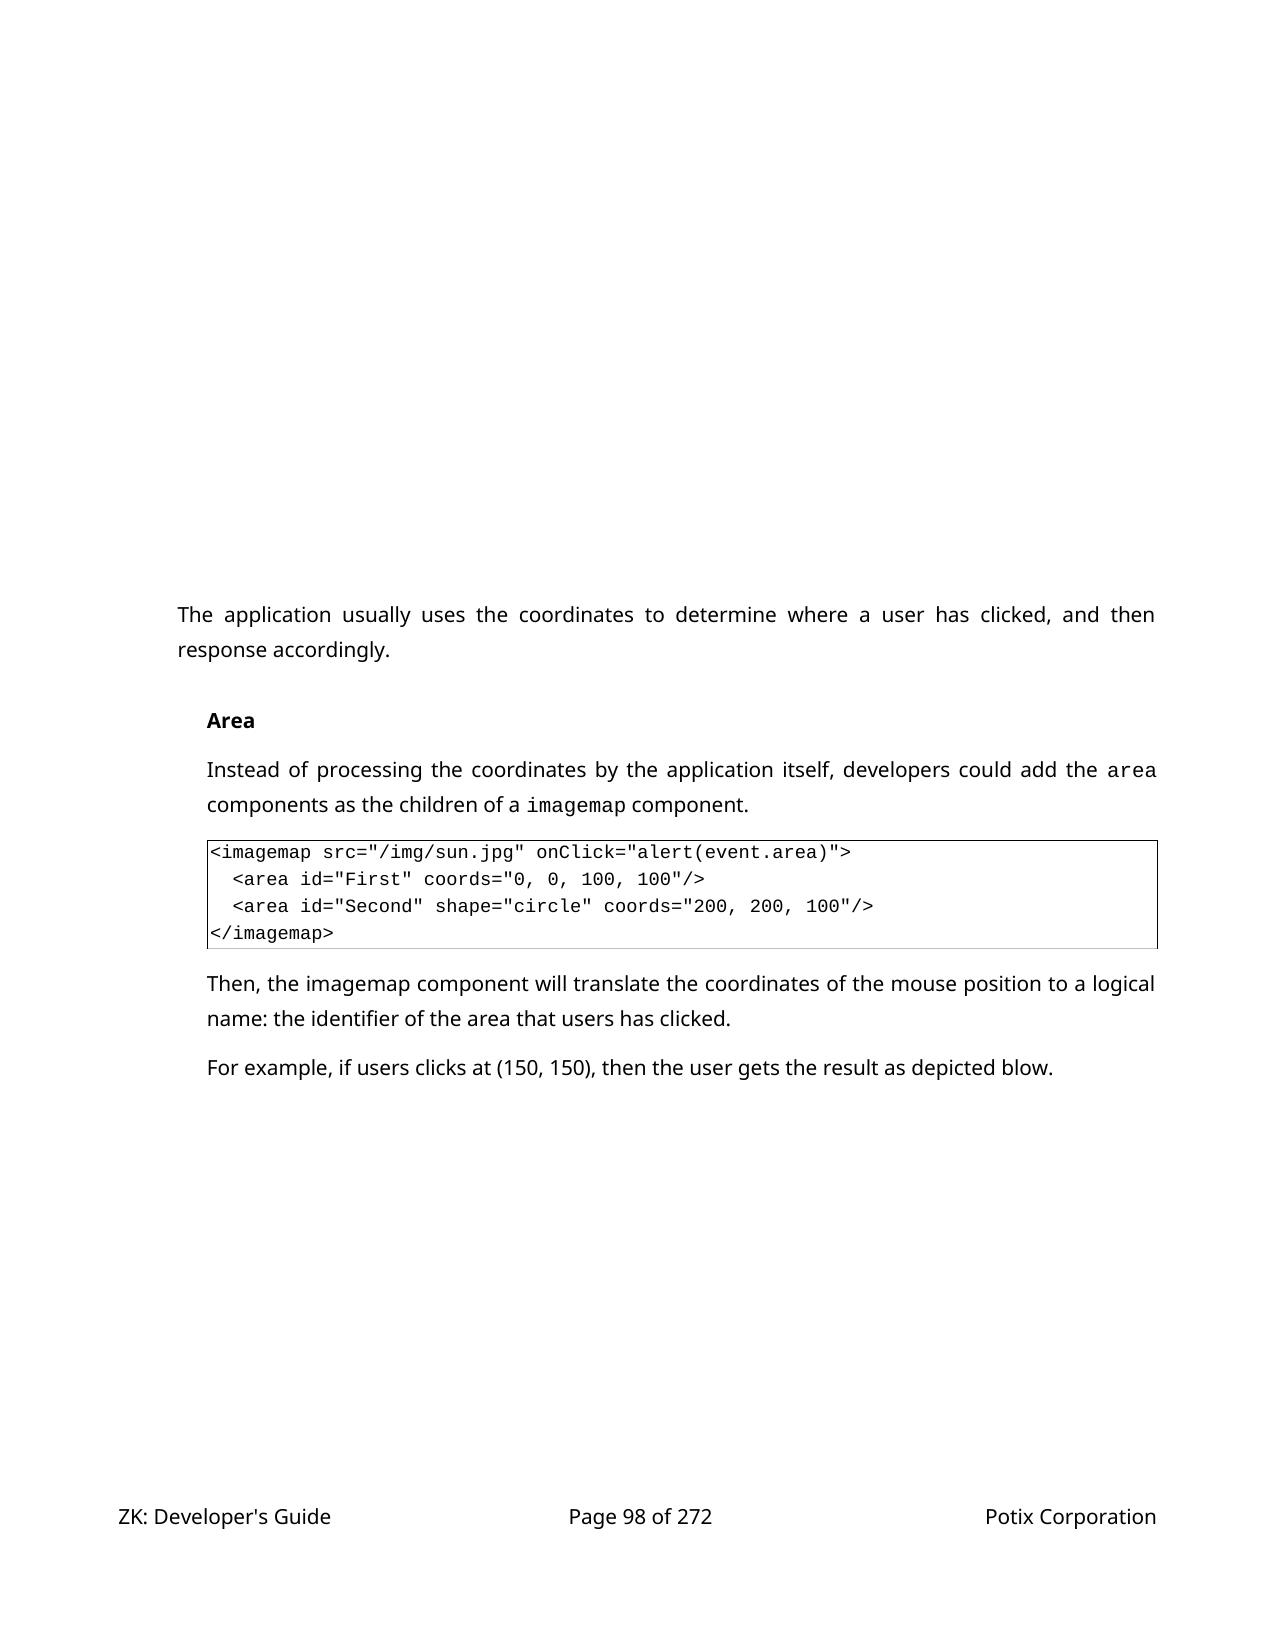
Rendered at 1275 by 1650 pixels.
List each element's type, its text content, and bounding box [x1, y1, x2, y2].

text <area id="First" coords="0, 0, 100, 100"/> [208, 867, 1157, 891]
text Instead of processing the coordinates by the application itself, developers could add the area components as the children of a imagemap component. [207, 755, 1157, 819]
text Then, the imagemap component will translate the coordinates of the mouse position to a logical name: the identifier of the area that users has clicked. [207, 969, 1157, 1033]
text </imagemap> [208, 921, 1157, 948]
subtitle Area [207, 706, 1157, 734]
text For example, if users clicks at (150, 150), then the user gets the result as depicted blow. [207, 1053, 1157, 1081]
text <area id="Second" shape="circle" coords="200, 200, 100"/> [208, 894, 1157, 918]
text <imagemap src="/img/sun.jpg" onClick="alert(event.area)"> [208, 841, 1157, 864]
text The application usually uses the coordinates to determine where a user has clicked, and then response accordingly. [177, 600, 1157, 664]
